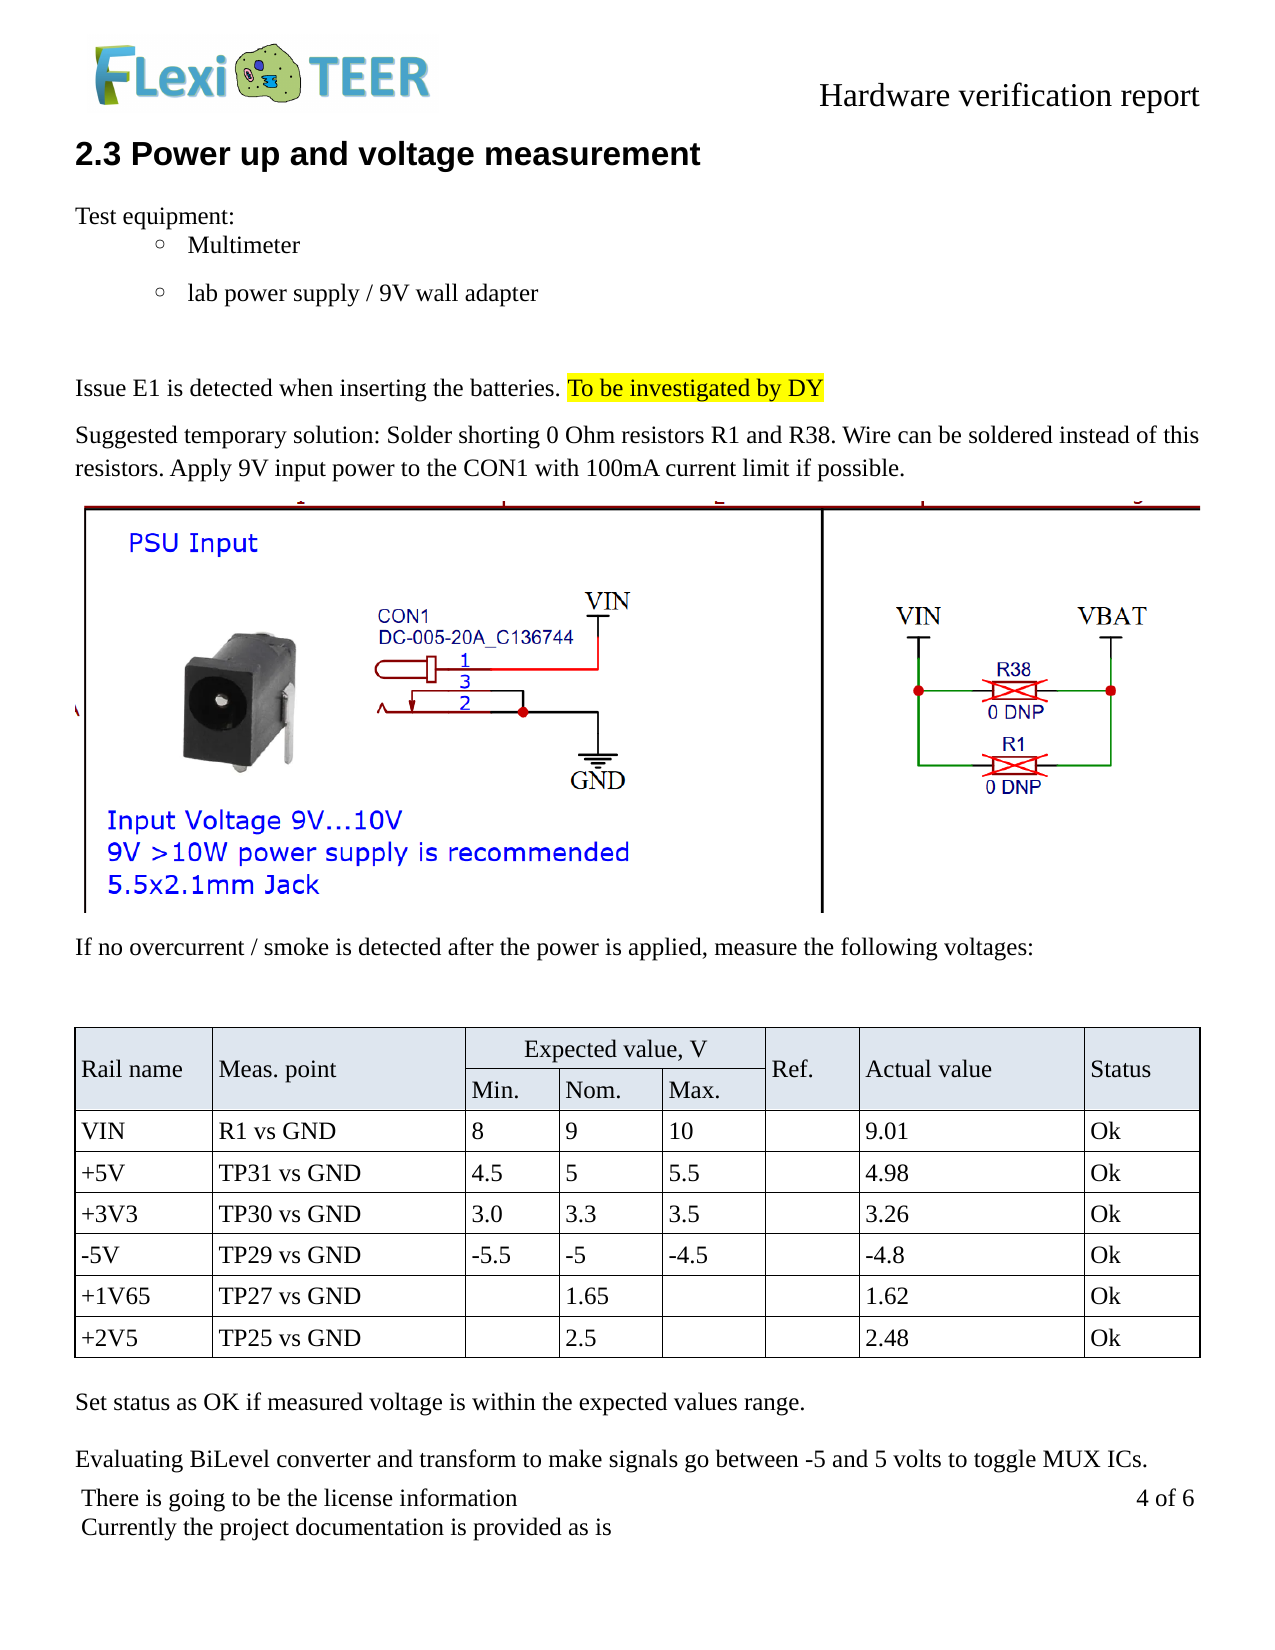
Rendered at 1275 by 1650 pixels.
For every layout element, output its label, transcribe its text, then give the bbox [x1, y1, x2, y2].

table_cell R1 vs GND [213, 1111, 465, 1151]
table_cell [766, 1111, 859, 1151]
table_header Actual value [860, 1028, 1084, 1109]
table_cell -5V [76, 1234, 212, 1274]
table_cell Ok [1085, 1317, 1199, 1357]
table_cell TP30 vs GND [213, 1193, 465, 1233]
table_cell -5.5 [466, 1234, 559, 1274]
table_cell [766, 1317, 859, 1357]
list lab power supply / 9V wall adapter [150, 278, 1200, 306]
table_cell Ok [1085, 1193, 1199, 1233]
table_cell Ok [1085, 1111, 1199, 1151]
table_cell Max. [663, 1069, 765, 1109]
text Set status as OK if measured voltage is within the expected values range. [75, 1387, 1200, 1416]
text Suggested temporary solution: Solder shorting 0 Ohm resistors R1 and R38. Wire can be soldered instead of this resistors. Apply 9V input power to the CON1 with 100mA current limit if possible. [75, 421, 1200, 482]
table_cell Ok [1085, 1152, 1199, 1192]
table_cell 4.98 [860, 1152, 1084, 1192]
table_cell 9 [560, 1111, 662, 1151]
table_cell 2.5 [560, 1317, 662, 1357]
table_cell 5 [560, 1152, 662, 1192]
table_header Ref. [766, 1028, 859, 1109]
table_cell -4.8 [860, 1234, 1084, 1274]
table_cell [466, 1317, 559, 1357]
table_cell -5 [560, 1234, 662, 1274]
table_header Expected value, V [466, 1028, 765, 1068]
table_cell Ok [1085, 1234, 1199, 1274]
table_cell VIN [76, 1111, 212, 1151]
table_cell 9.01 [860, 1111, 1084, 1151]
table_cell 3.0 [466, 1193, 559, 1233]
table_cell 2.48 [860, 1317, 1084, 1357]
table_cell [766, 1234, 859, 1274]
table_cell TP27 vs GND [213, 1276, 465, 1316]
table_cell [766, 1276, 859, 1316]
table_cell [663, 1317, 765, 1357]
table_header Status [1085, 1028, 1199, 1109]
table_cell [766, 1193, 859, 1233]
subtitle 2.3 Power up and voltage measurement [75, 134, 1200, 173]
table_cell 8 [466, 1111, 559, 1151]
table_cell TP25 vs GND [213, 1317, 465, 1357]
table_header Rail name [76, 1028, 212, 1109]
table_cell 3.26 [860, 1193, 1084, 1233]
table_cell 1.62 [860, 1276, 1084, 1316]
text Issue E1 is detected when inserting the batteries. To be investigated by DY [75, 373, 1200, 402]
table_cell Nom. [560, 1069, 662, 1109]
text If no overcurrent / smoke is detected after the power is applied, measure the following voltages: [75, 932, 1200, 961]
text Evaluating BiLevel converter and transform to make signals go between -5 and 5 volts to toggle MUX ICs. [75, 1444, 1200, 1473]
table_cell 5.5 [663, 1152, 765, 1192]
table_cell +2V5 [76, 1317, 212, 1357]
table_cell 4.5 [466, 1152, 559, 1192]
table_cell 10 [663, 1111, 765, 1151]
table_cell Ok [1085, 1276, 1199, 1316]
table_cell -4.5 [663, 1234, 765, 1274]
table_cell +5V [76, 1152, 212, 1192]
table_cell TP31 vs GND [213, 1152, 465, 1192]
table_header Meas. point [213, 1028, 465, 1109]
table_cell Min. [466, 1069, 559, 1109]
table_cell [766, 1152, 859, 1192]
table_cell +3V3 [76, 1193, 212, 1233]
table_cell 3.5 [663, 1193, 765, 1233]
table_cell [466, 1276, 559, 1316]
table_cell [663, 1276, 765, 1316]
table_cell 3.3 [560, 1193, 662, 1233]
table_cell TP29 vs GND [213, 1234, 465, 1274]
table_cell 1.65 [560, 1276, 662, 1316]
text Test equipment: [75, 201, 1200, 230]
list Multimeter [150, 230, 1200, 259]
table_cell +1V65 [76, 1276, 212, 1316]
